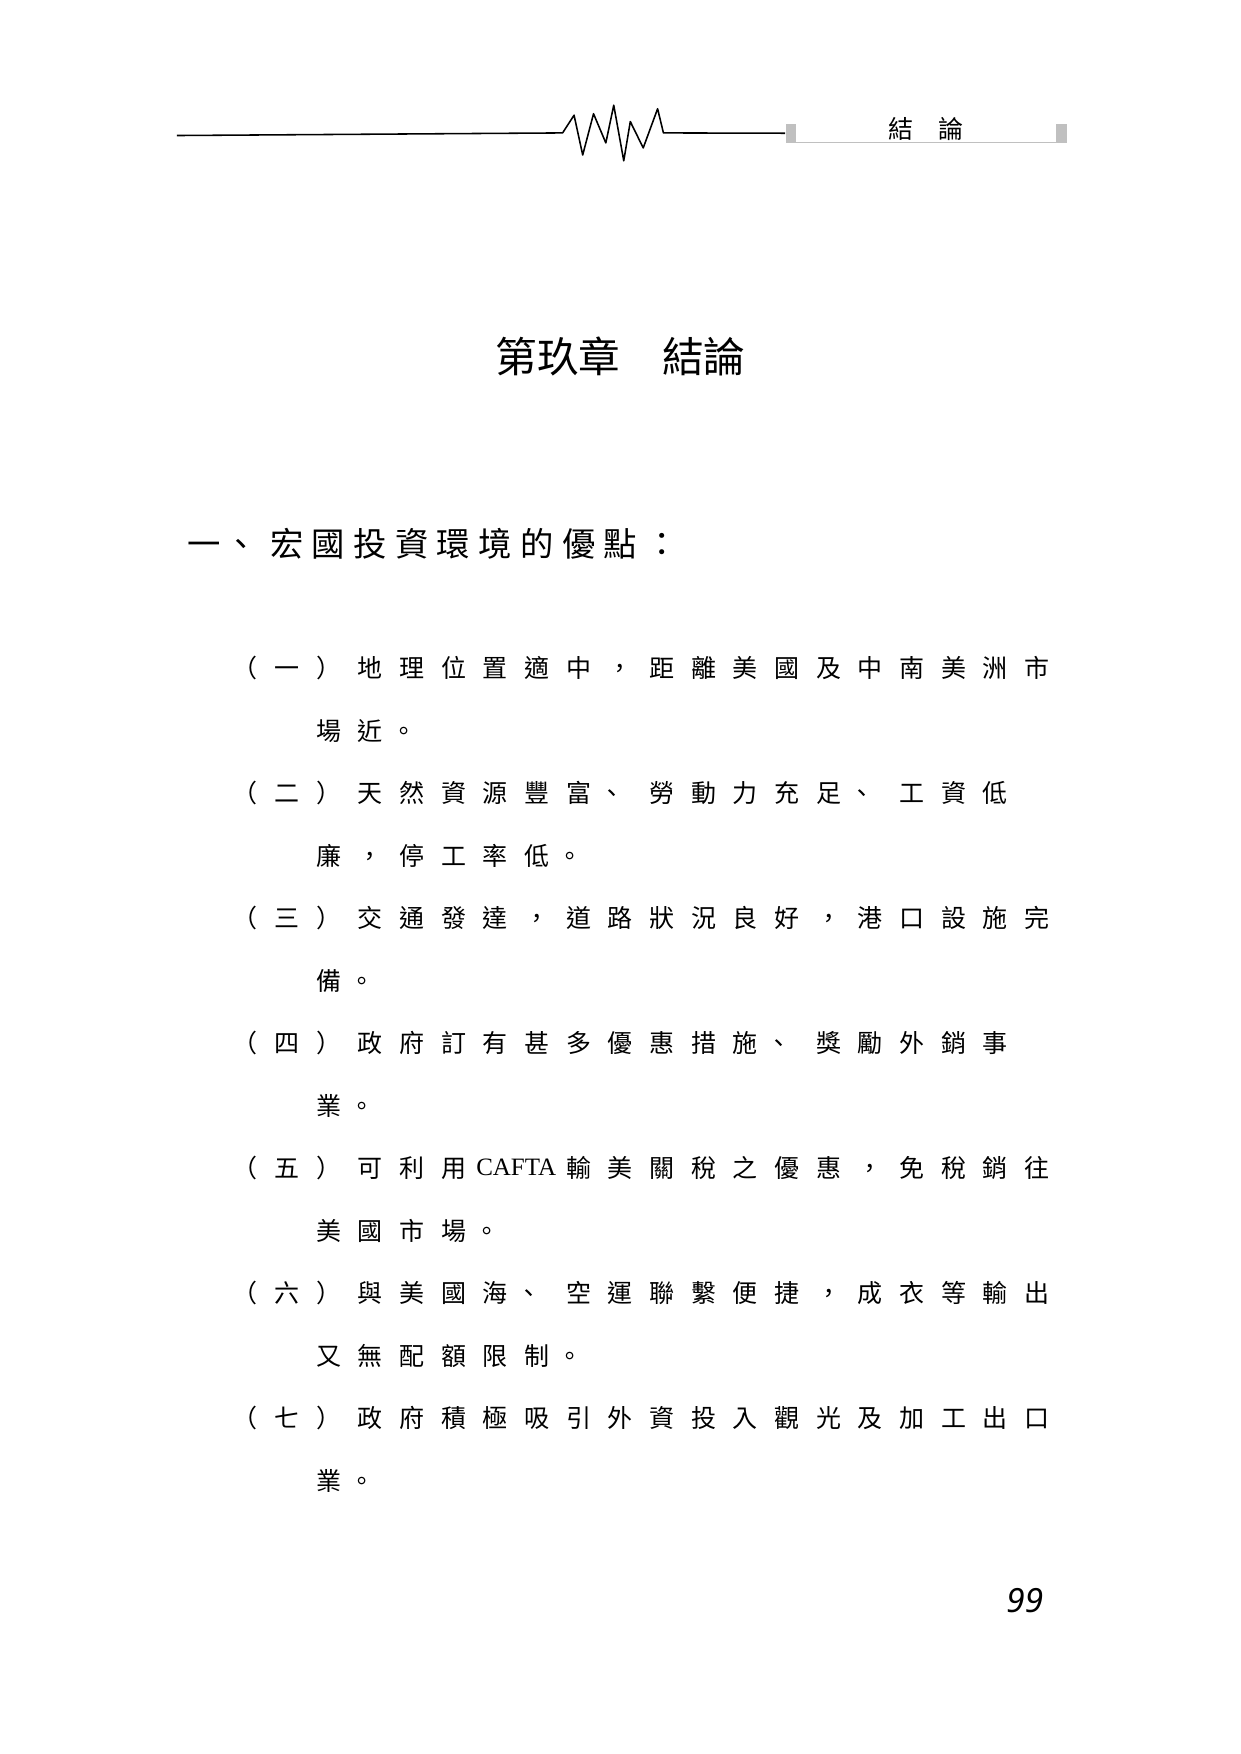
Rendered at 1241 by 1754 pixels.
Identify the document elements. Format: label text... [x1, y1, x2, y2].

text （三）交通發達，道路狀況良好，港口設施完備。 [207, 875, 1058, 1000]
text （七）政府積極吸引外資投入觀光及加工出口業。 [207, 1375, 1058, 1500]
text （五）可利用CAFTA輸美關稅之優惠，免稅銷往美國市場。 [207, 1125, 1058, 1250]
text 一、宏國投資環境的優點： [183, 500, 1058, 563]
text 第玖章 結論 [183, 313, 1058, 375]
text （二）天然資源豐富、勞動力充足、工資低廉，停工率低。 [207, 750, 1058, 875]
text （一）地理位置適中，距離美國及中南美洲市場近。 [207, 625, 1058, 750]
text （六）與美國海、空運聯繫便捷，成衣等輸出又無配額限制。 [207, 1250, 1058, 1375]
text （四）政府訂有甚多優惠措施、獎勵外銷事業。 [207, 1000, 1058, 1125]
